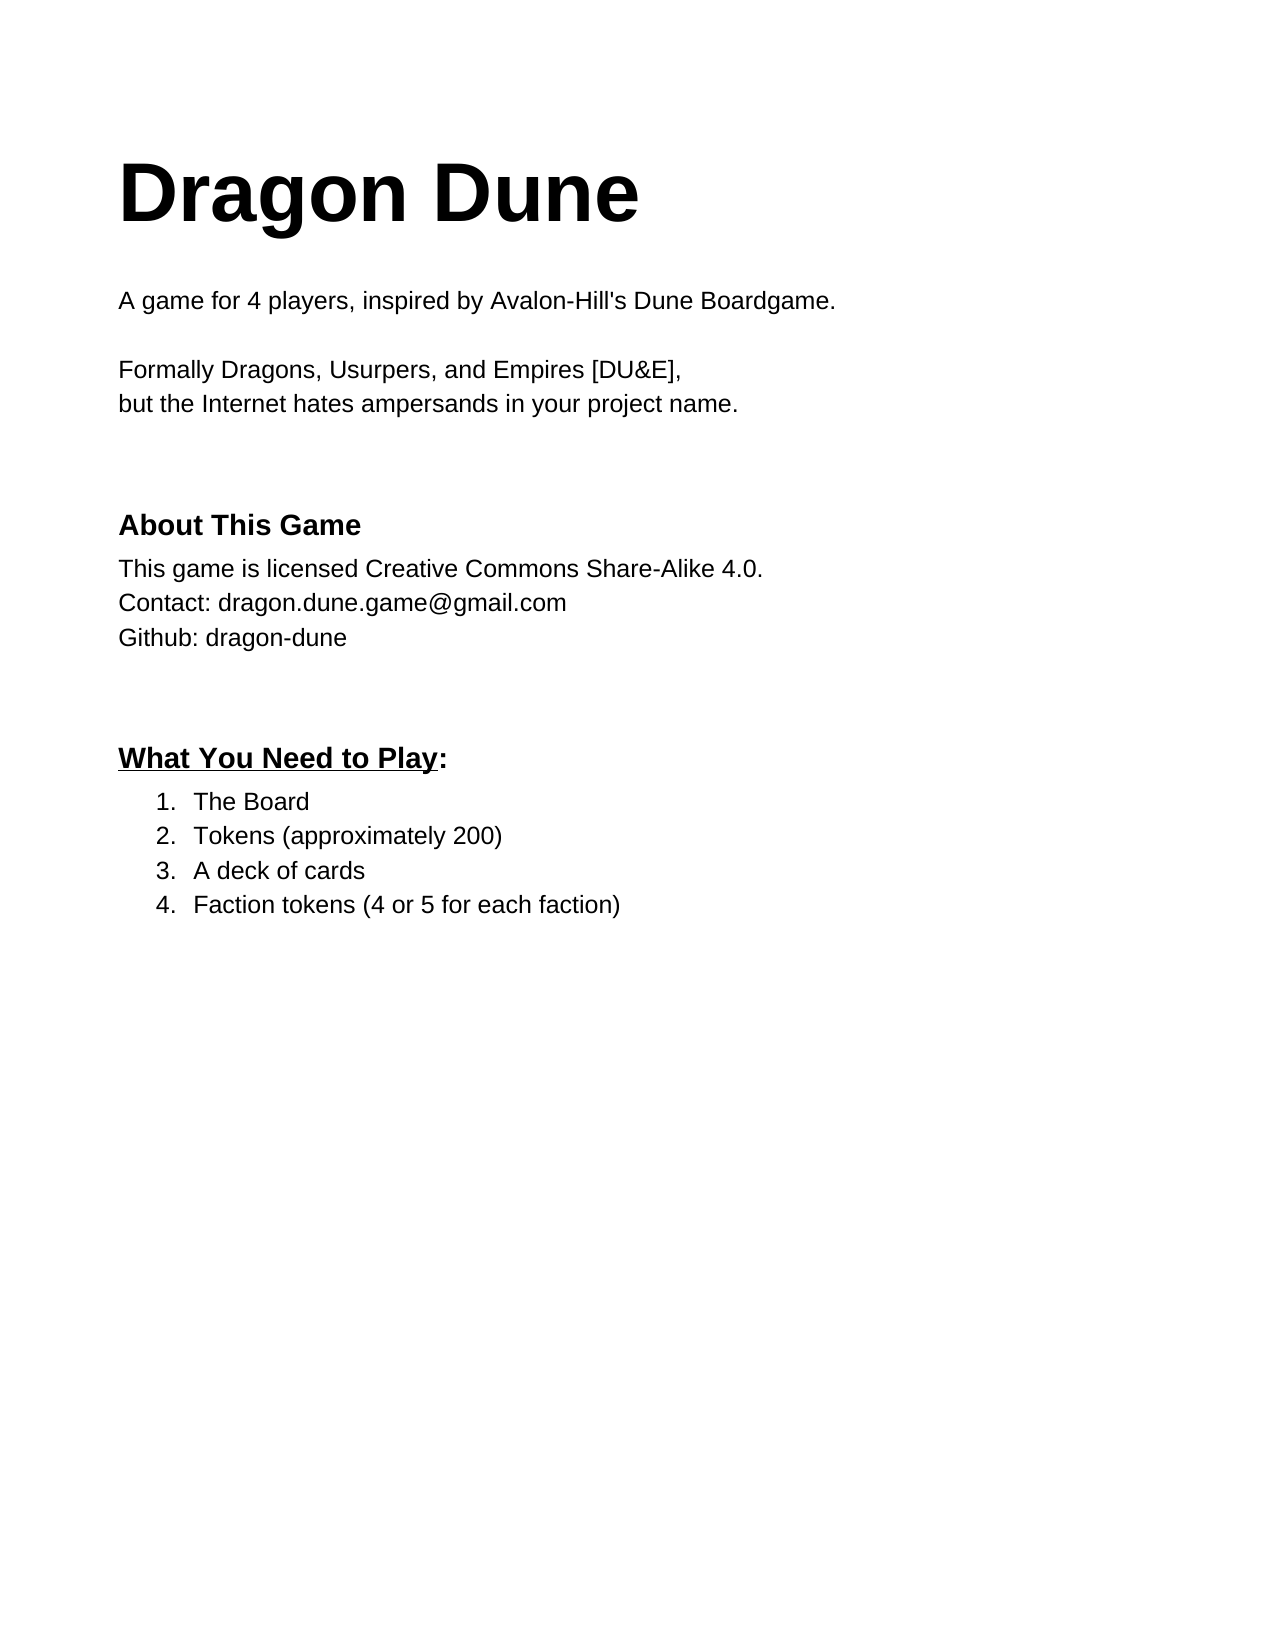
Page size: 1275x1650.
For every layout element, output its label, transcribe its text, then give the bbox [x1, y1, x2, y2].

subtitle About This Game [118, 507, 1157, 541]
list A deck of cards [156, 856, 1157, 884]
list The Board [156, 787, 1157, 816]
list Tokens (approximately 200) [156, 821, 1157, 850]
title Dragon Dune [118, 143, 1157, 239]
text but the Internet hates ampersands in your project name. [118, 389, 1157, 418]
text A game for 4 players, inspired by Avalon-Hill's Dune Boardgame. [118, 286, 1157, 315]
list Faction tokens (4 or 5 for each faction) [156, 890, 1157, 919]
text This game is licensed Creative Commons Share-Alike 4.0. [118, 554, 1157, 582]
text Github: dragon-dune [118, 623, 1157, 651]
text Formally Dragons, Usurpers, and Empires [DU&E], [118, 355, 1157, 384]
text Contact: dragon.dune.game@gmail.com [118, 588, 1157, 617]
subtitle What You Need to Play: [118, 741, 1157, 774]
